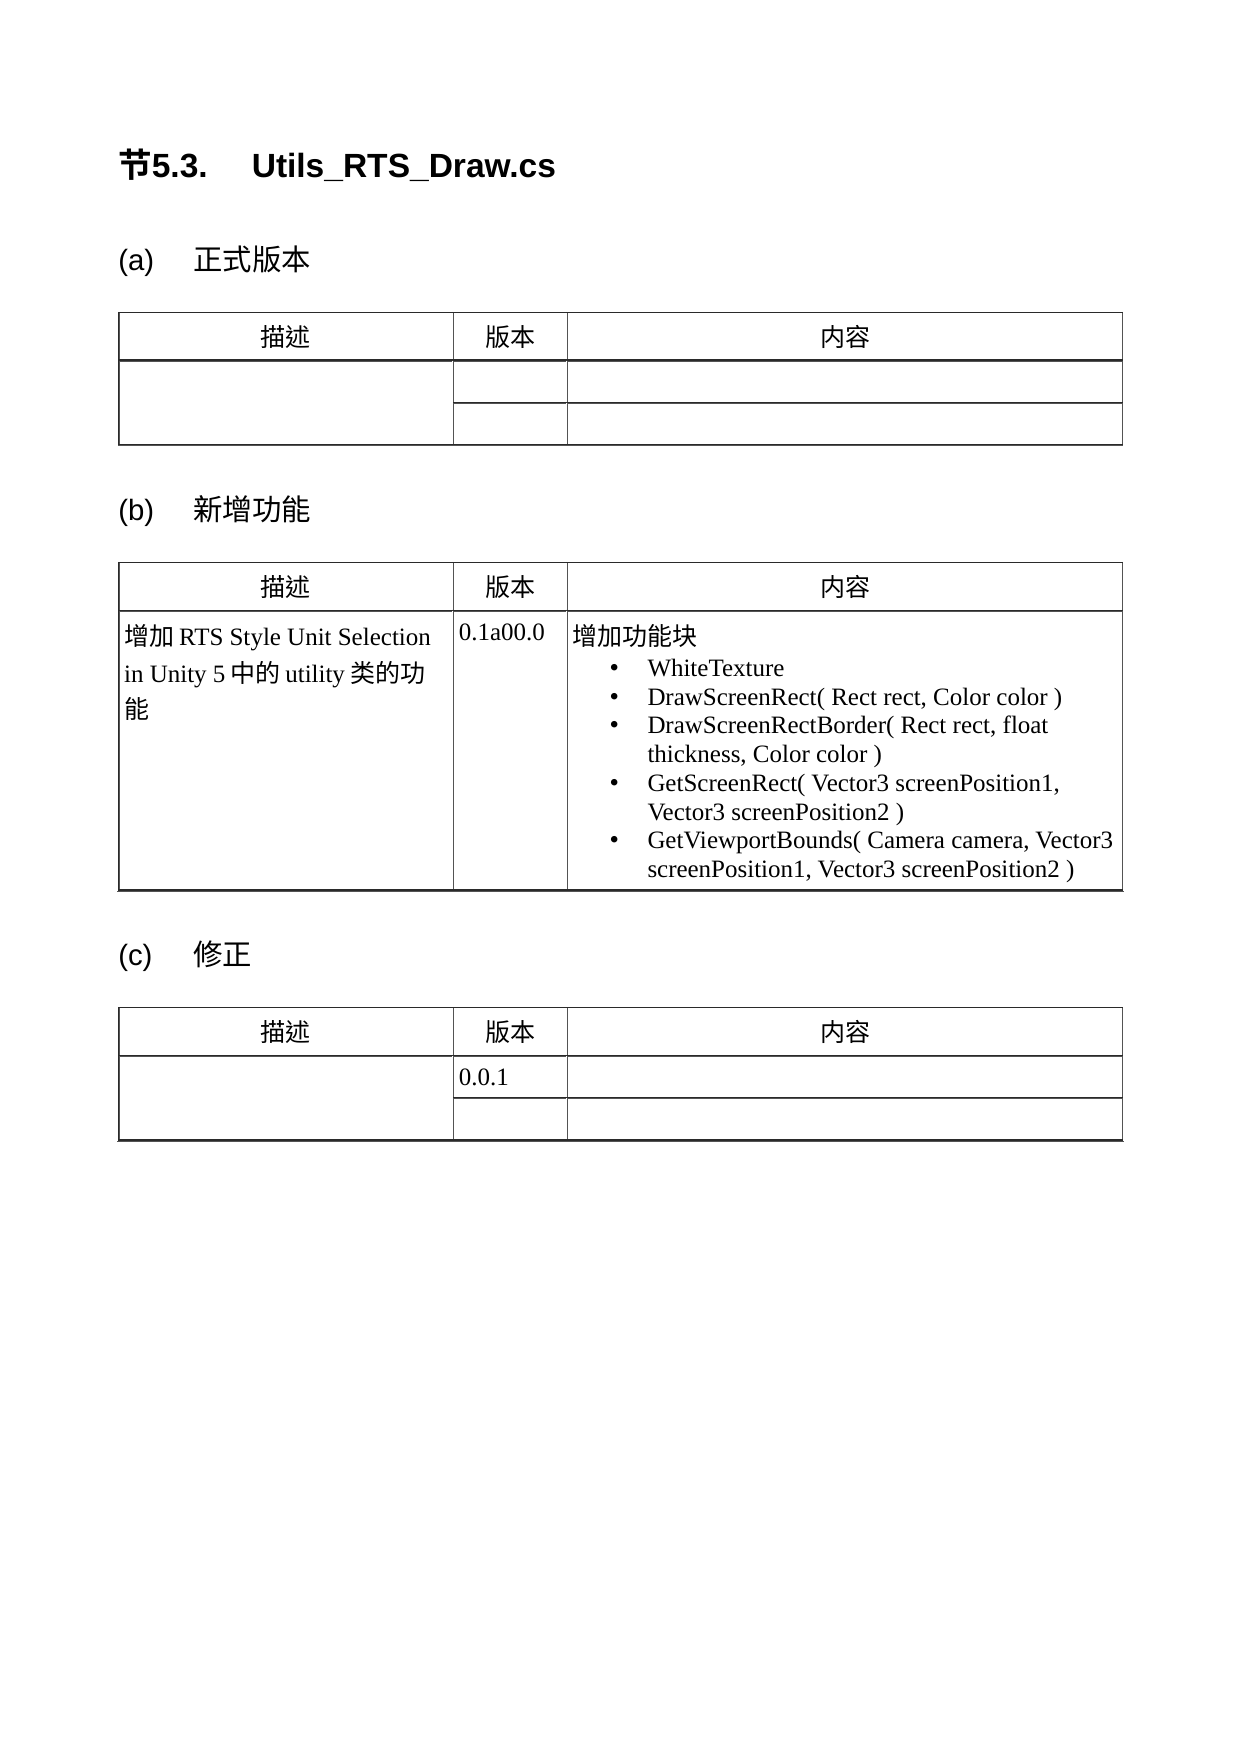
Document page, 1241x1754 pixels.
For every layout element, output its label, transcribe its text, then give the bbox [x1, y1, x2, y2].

table_cell [454, 404, 566, 443]
table_cell [120, 1057, 452, 1139]
table_cell [568, 362, 1122, 401]
table_cell [568, 1099, 1122, 1139]
subtitle Utils_RTS_Draw.cs [118, 139, 1122, 187]
table_cell [120, 362, 452, 443]
table_header 内容 [568, 314, 1122, 359]
table_cell [568, 404, 1122, 443]
table_cell [454, 1099, 566, 1139]
table_header 描述 [120, 564, 452, 609]
subtitle 正式版本 [118, 239, 1122, 279]
subtitle 修正 [118, 934, 1122, 974]
table_cell 0.0.1 [454, 1057, 566, 1097]
table_cell 0.1a00.0 [454, 612, 566, 889]
table_header 版本 [454, 1009, 566, 1054]
table_cell 增加功能块 WhiteTexture DrawScreenRect( Rect rect, Color color ) DrawScreenRectBorder( Rect rect, float thickness, Color color ) GetScreenRect( Vector3 screenPosition1, Vector3 screenPosition2 ) GetViewportBounds( Camera camera, Vector3 screenPosition1, Vector3 screenPosition2 ) [568, 612, 1122, 889]
table_header 版本 [454, 314, 566, 359]
table_cell 增加RTS Style Unit Selection in Unity 5中的utility类的功能 [120, 612, 452, 889]
table_header 版本 [454, 564, 566, 609]
table_header 内容 [568, 1009, 1122, 1054]
table_cell [568, 1057, 1122, 1097]
table_header 描述 [120, 1009, 452, 1054]
subtitle 新增功能 [118, 489, 1122, 529]
table_cell [454, 362, 566, 401]
table_header 内容 [568, 564, 1122, 609]
table_header 描述 [120, 314, 452, 359]
